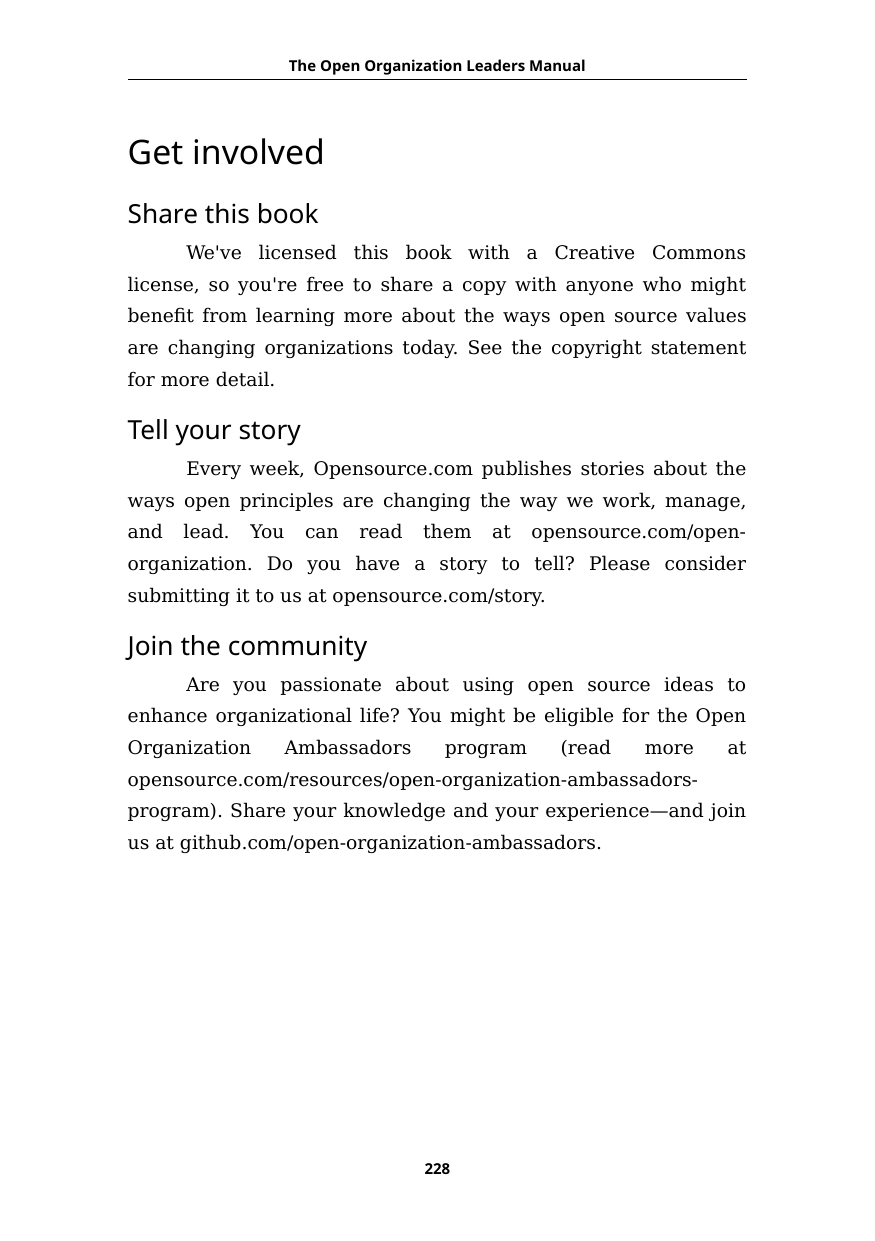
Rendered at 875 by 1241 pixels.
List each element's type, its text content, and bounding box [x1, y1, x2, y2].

text Are you passionate about using open source ideas to enhance organizational life? You might be eligible for the Open Organization Ambassadors program (read more at opensource.com/resources/open-organization-ambassadors-program). Share your knowledge and your experience—and join us at github.com/open-organization-ambassadors. [127, 674, 747, 854]
text We've licensed this book with a Creative Commons license, so you're free to share a copy with anyone who might benefit from learning more about the ways open source values are changing organizations today. See the copyright statement for more detail. [127, 242, 747, 391]
subtitle Share this book [127, 199, 747, 230]
subtitle Join the community [127, 631, 747, 661]
text Every week, Opensource.com publishes stories about the ways open principles are changing the way we work, manage, and lead. You can read them at opensource.com/open-organization. Do you have a story to tell? Please consider submitting it to us at opensource.com/story. [127, 458, 747, 606]
subtitle Get involved [127, 133, 747, 172]
subtitle Tell your story [127, 415, 747, 445]
